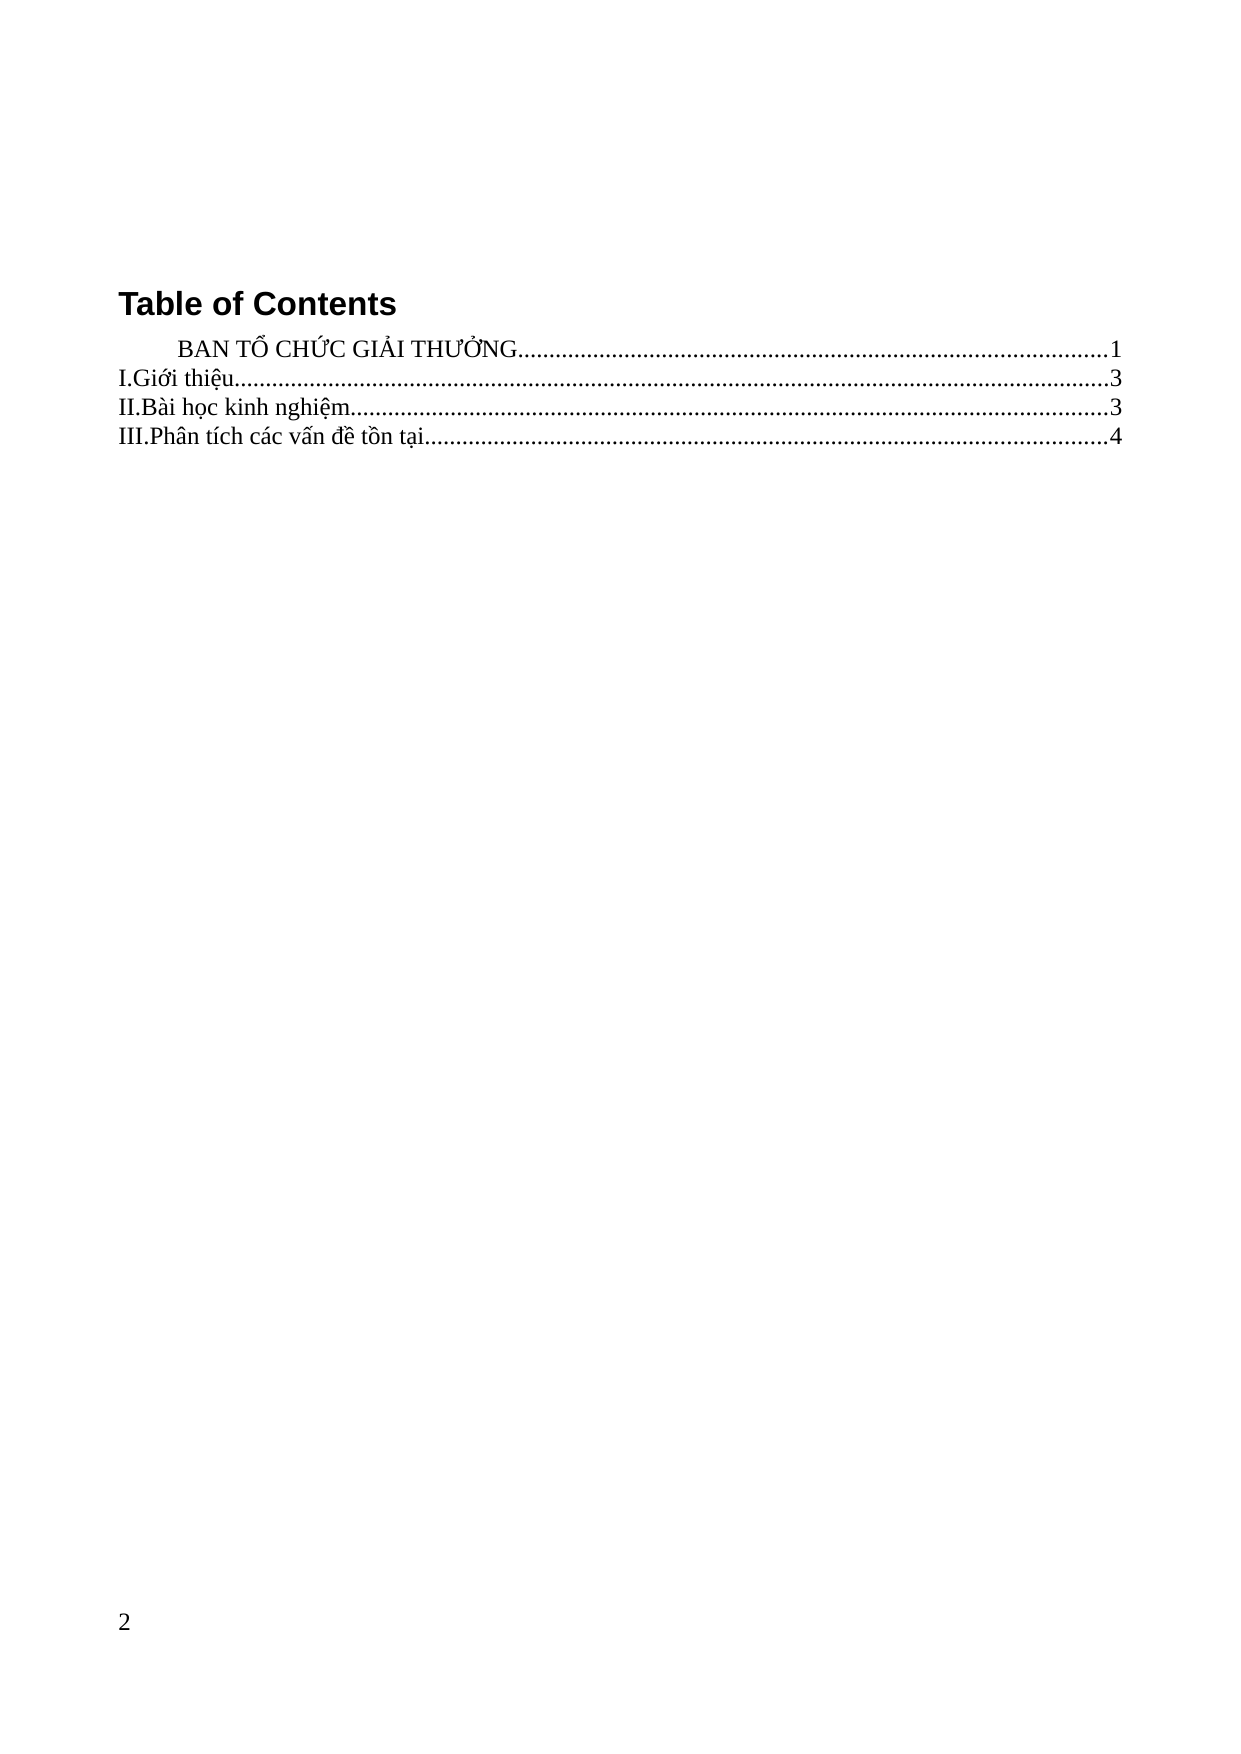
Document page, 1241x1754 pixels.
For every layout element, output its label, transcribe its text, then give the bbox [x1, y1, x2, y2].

text BAN TỔ CHỨC GIẢI THƯỞNG 1 [177, 334, 1122, 363]
text I.Giới thiệu 3 [118, 363, 1122, 392]
text II.Bài học kinh nghiệm 3 [118, 392, 1122, 421]
text III.Phân tích các vấn đề tồn tại 4 [118, 421, 1122, 449]
subtitle Table of Contents [118, 283, 1122, 322]
